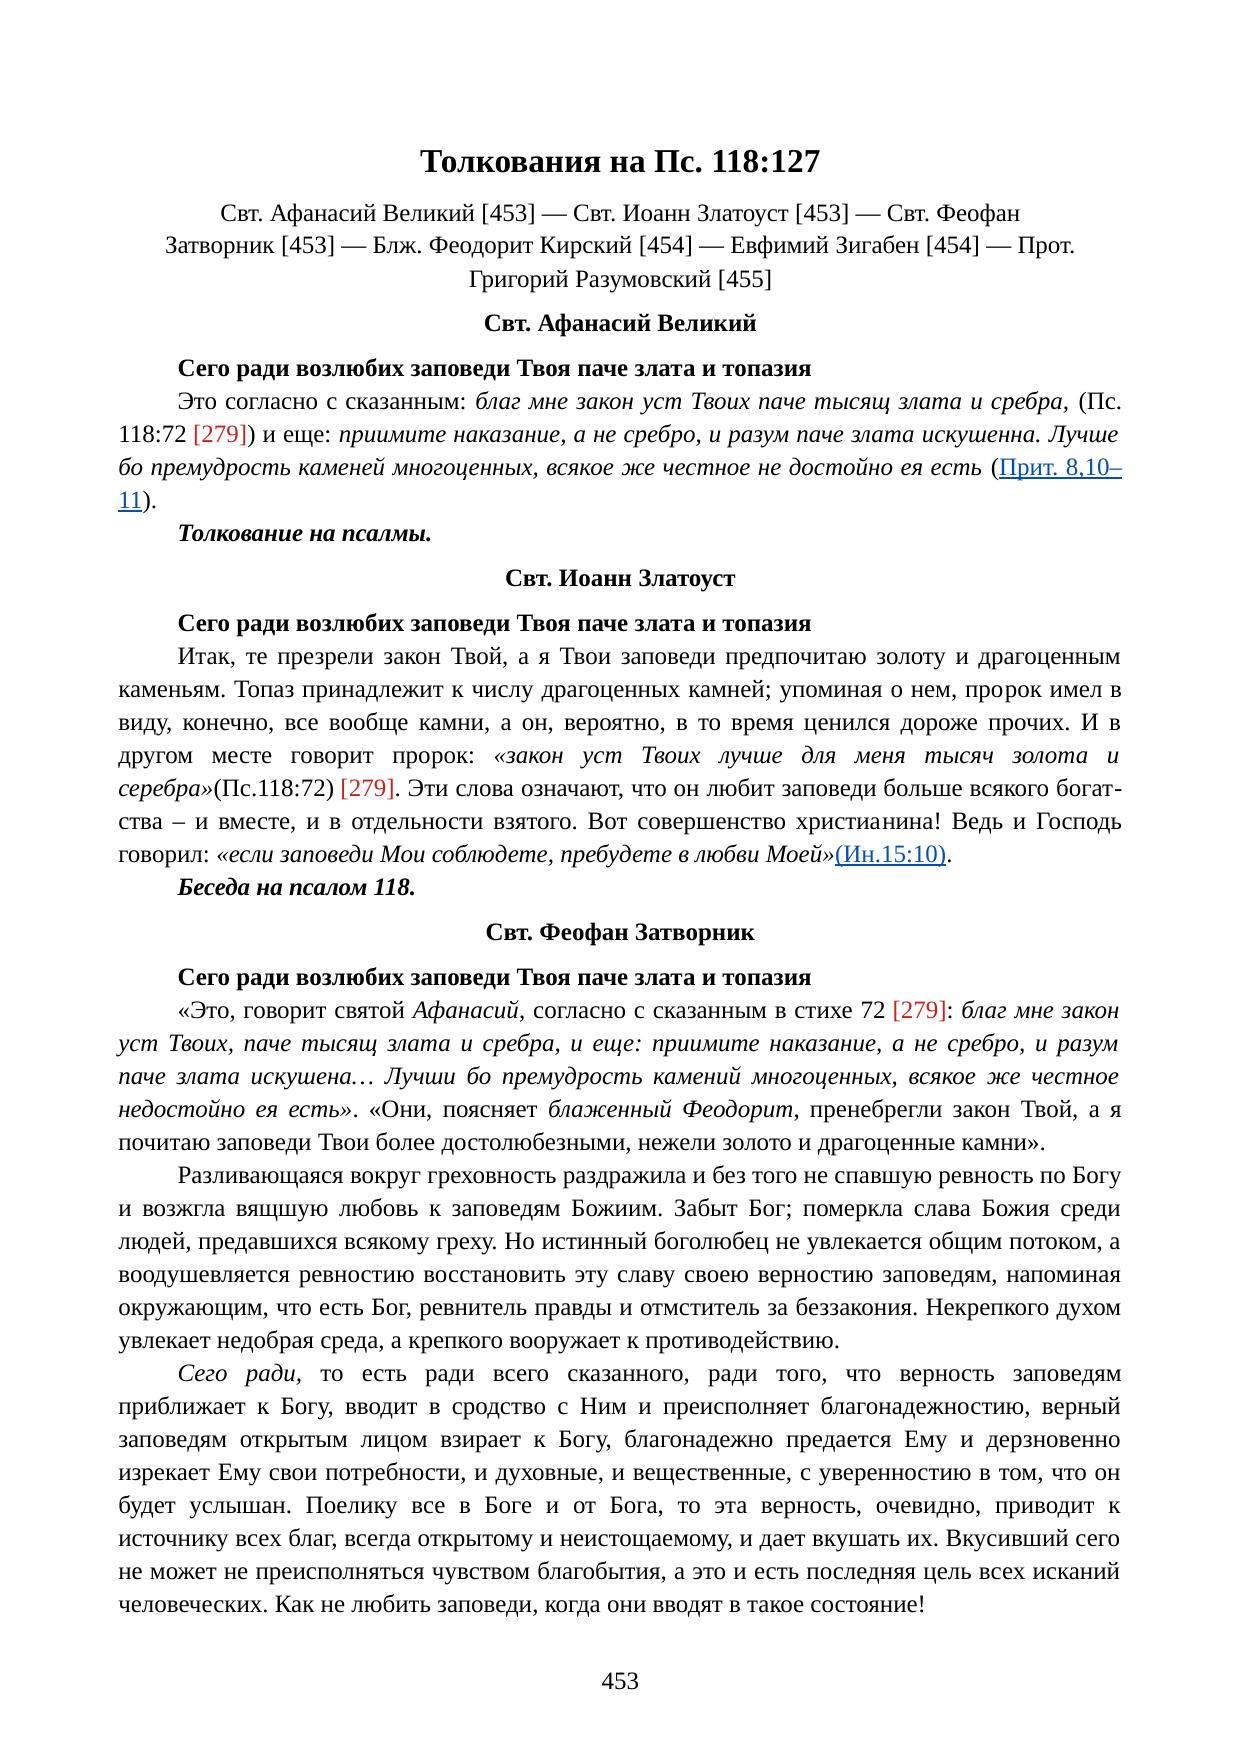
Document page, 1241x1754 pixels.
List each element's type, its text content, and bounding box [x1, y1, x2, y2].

text Сего ради возлюбих заповеди Твоя паче злата и топазия [118, 353, 1122, 382]
text Итак, те презрели закон Твой, а я Твои заповеди предпочитаю золоту и драгоценным каменьям. Топаз принадлежит к числу драгоценных камней; упоминая о нем, про­рок имел в виду, конечно, все вообще камни, а он, вероятно, в то время ценился дороже прочих. И в другом месте говорит про­рок: «закон уст Твоих лучше для меня тысяч золота и серебра»(Пс.118:72) [279]. Эти слова означают, что он любит заповеди больше всякого богат­ства – и вместе, и в отдельности взятого. Вот совершенство христиа­нина! Ведь и Господь говорил: «если заповеди Мои соблюдете, пребудете в любви Моей»(Ин.15:10). [118, 641, 1122, 868]
text Сего ради возлюбих заповеди Твоя паче злата и топазия [118, 962, 1122, 990]
text Это согласно с сказанным: благ мне закон уст Твоих паче тысящ злата и сребра, (Пс. 118:72 [279]) и еще: npиимите наказание, а не сребро, и разум паче злата искушенна. Лучше бо премудрость каменей многоценных, всякое же честное не достойно ея есть (Прит. 8,10–11). [118, 386, 1122, 514]
text Сего ради, то есть ради всего сказанного, ради того, что верность заповедям приближает к Богу, вводит в сродство с Ним и преисполняет благонадежностию, верный заповедям открытым лицом взирает к Богу, благонадежно предается Ему и дерзновенно изрекает Ему свои потребности, и духовные, и вещественные, с уверенностию в том, что он будет услышан. Поелику все в Боге и от Бога, то эта верность, очевидно, приводит к источнику всех благ, всегда открытому и неистощаемому, и дает вкушать их. Вкусивший сего не может не преисполняться чувством благобытия, а это и есть последняя цель всех исканий человеческих. Как не любить заповеди, когда они вводят в такое состояние! [118, 1358, 1122, 1618]
subtitle Свт. Афанасий Великий [118, 308, 1122, 337]
text Разливающаяся вокруг греховность раздражила и без того не спавшую ревность по Богу и возжгла вящшую любовь к заповедям Божиим. Забыт Бог; померкла слава Божия среди людей, предавшихся всякому греху. Но истинный боголюбец не увлекается общим потоком, а воодушевляется ревностию восстановить эту славу своею верностию заповедям, напоминая окружающим, что есть Бог, ревнитель правды и отмститель за беззакония. Некрепкого духом увлекает недобрая среда, а крепкого вооружает к противодействию. [118, 1160, 1122, 1354]
text «Это, говорит святой Афанасий, согласно с сказанным в стихе 72 [279]: благ мне закон уст Твоих, паче тысящ злата и сребра, и еще: приимите наказание, а не сребро, и разум паче злата искушена… Лучши бо премудрость камений многоценных, всякое же честное недостойно ея есть». «Они, поясняет блаженный Феодорит, пренебрегли закон Твой, а я почитаю заповеди Твои более достолюбезными, нежели золото и драгоценные камни». [118, 995, 1122, 1156]
subtitle Свт. Феофан Затворник [118, 917, 1122, 946]
text Толкование на псалмы. [118, 518, 1122, 547]
subtitle Свт. Иоанн Златоуст [118, 563, 1122, 592]
text Беседа на псалом 118. [118, 872, 1122, 901]
text Свт. Афанасий Великий [453] — Свт. Иоанн Златоуст [453] — Свт. Феофан Затворник [453] — Блж. Феодорит Кирский [454] — Евфимий Зигабен [454] — Прот. Григорий Разумовский [455] [118, 198, 1122, 292]
text Сего ради возлюбих заповеди Твоя паче злата и топазия [118, 608, 1122, 637]
subtitle Толкования на Пс. 118:127 [118, 142, 1122, 180]
